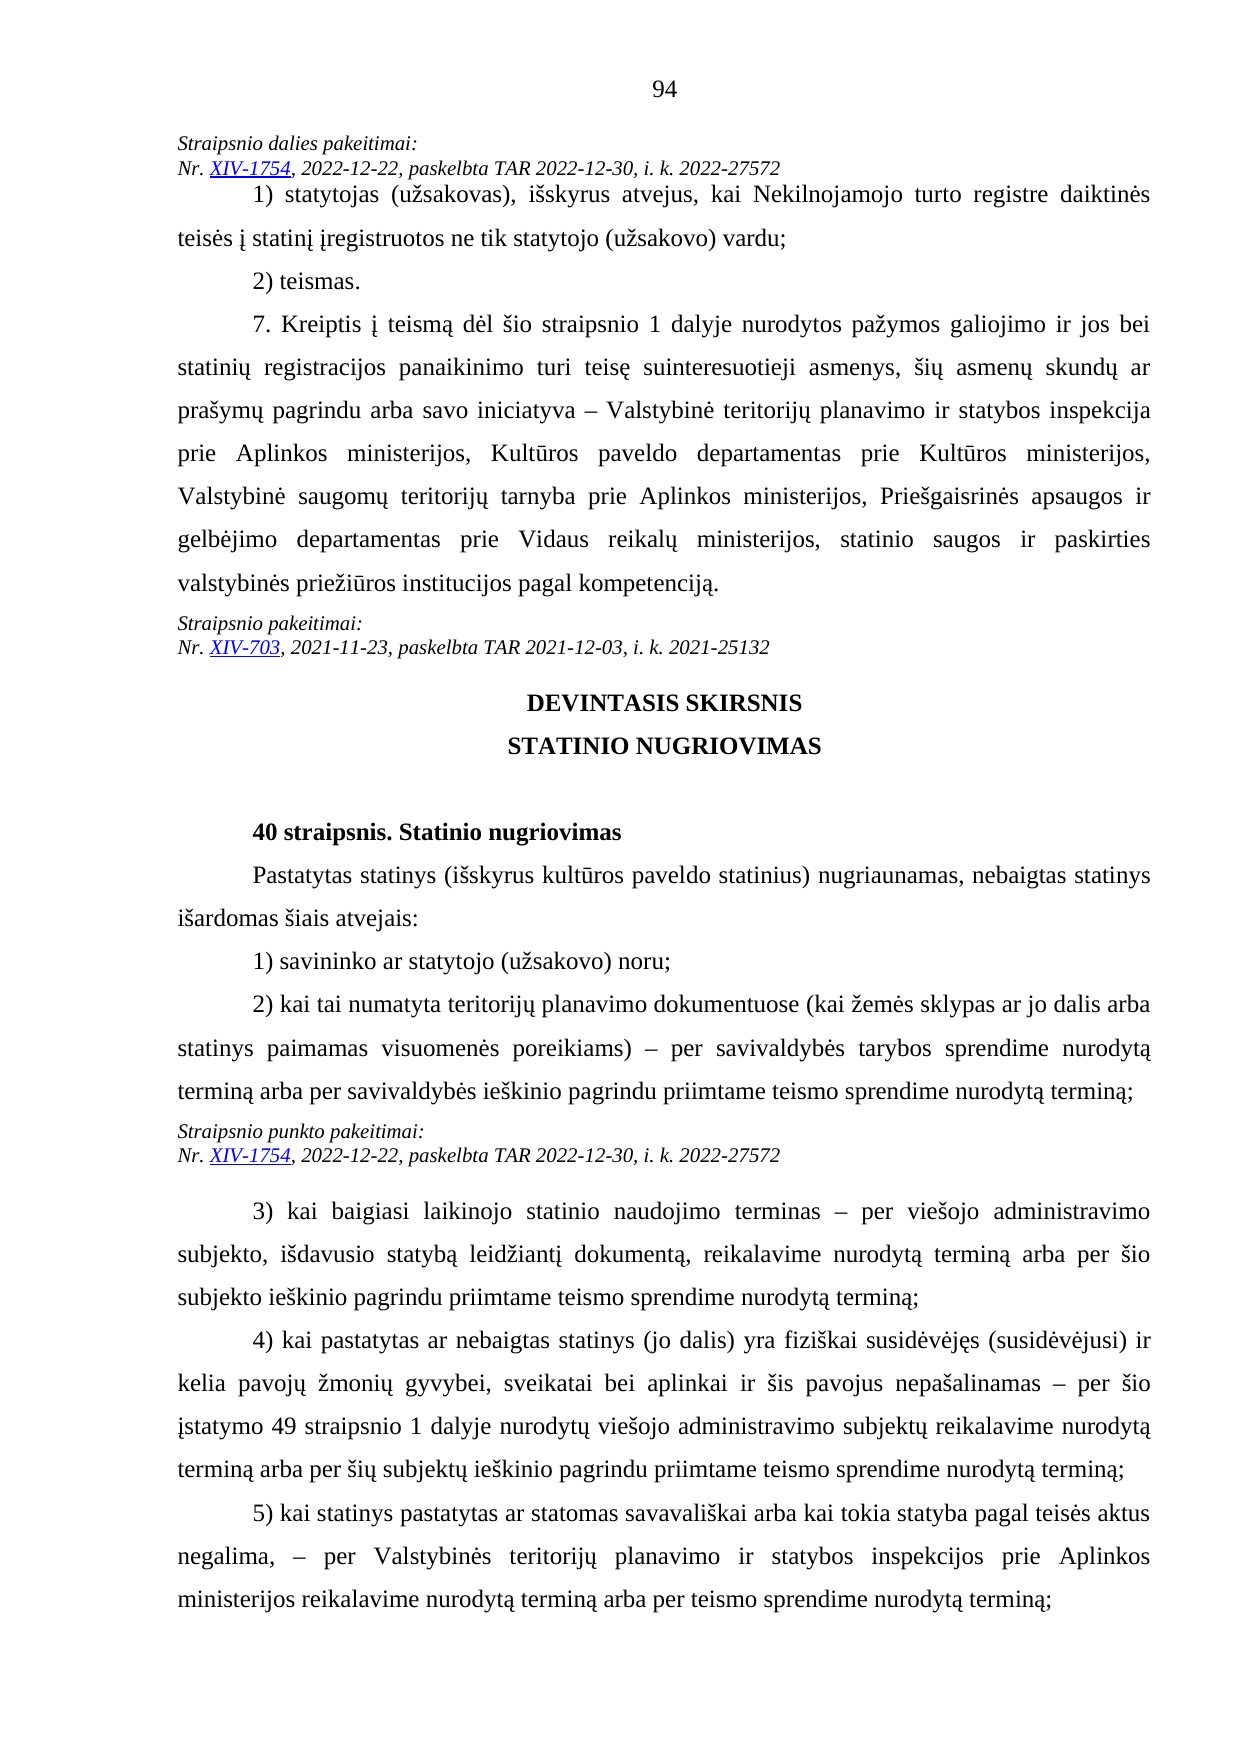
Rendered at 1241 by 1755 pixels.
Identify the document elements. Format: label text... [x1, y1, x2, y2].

text STATINIO NUGRIOVIMAS [177, 731, 1152, 759]
text Straipsnio pakeitimai: [177, 611, 1152, 635]
text 4) kai pastatytas ar nebaigtas statinys (jo dalis) yra fiziškai susidėvėjęs (susidėvėjusi) ir kelia pavojų žmonių gyvybei, sveikatai bei aplinkai ir šis pavojus nepašalinamas – per šio įstatymo 49 straipsnio 1 dalyje nurodytų viešojo administravimo subjektų reikalavime nurodytą terminą arba per šių subjektų ieškinio pagrindu priimtame teismo sprendime nurodytą terminą; [177, 1325, 1152, 1483]
text Nr. XIV-1754, 2022-12-22, paskelbta TAR 2022-12-30, i. k. 2022-27572 [177, 155, 1152, 179]
text Straipsnio punkto pakeitimai: [177, 1119, 1152, 1143]
text 40 straipsnis. Statinio nugriovimas [177, 817, 1152, 846]
text 1) statytojas (užsakovas), išskyrus atvejus, kai Nekilnojamojo turto registre daiktinės teisės į statinį įregistruotos ne tik statytojo (užsakovo) vardu; [177, 179, 1152, 251]
text 7. Kreiptis į teismą dėl šio straipsnio 1 dalyje nurodytos pažymos galiojimo ir jos bei statinių registracijos panaikinimo turi teisę suinteresuotieji asmenys, šių asmenų skundų ar prašymų pagrindu arba savo iniciatyva – Valstybinė teritorijų planavimo ir statybos inspekcija prie Aplinkos ministerijos, Kultūros paveldo departamentas prie Kultūros ministerijos, Valstybinė saugomų teritorijų tarnyba prie Aplinkos ministerijos, Priešgaisrinės apsaugos ir gelbėjimo departamentas prie Vidaus reikalų ministerijos, statinio saugos ir paskirties valstybinės priežiūros institucijos pagal kompetenciją. [177, 309, 1152, 596]
text Nr. XIV-1754, 2022-12-22, paskelbta TAR 2022-12-30, i. k. 2022-27572 [177, 1143, 1152, 1167]
text Pastatytas statinys (išskyrus kultūros paveldo statinius) nugriaunamas, nebaigtas statinys išardomas šiais atvejais: [177, 860, 1152, 932]
text 5) kai statinys pastatytas ar statomas savavališkai arba kai tokia statyba pagal teisės aktus negalima, – per Valstybinės teritorijų planavimo ir statybos inspekcijos prie Aplinkos ministerijos reikalavime nurodytą terminą arba per teismo sprendime nurodytą terminą; [177, 1498, 1152, 1613]
text 2) teismas. [177, 266, 1152, 294]
text 3) kai baigiasi laikinojo statinio naudojimo terminas – per viešojo administravimo subjekto, išdavusio statybą leidžiantį dokumentą, reikalavime nurodytą terminą arba per šio subjekto ieškinio pagrindu priimtame teismo sprendime nurodytą terminą; [177, 1196, 1152, 1311]
text DEVINTASIS SKIRSNIS [177, 688, 1152, 716]
text Nr. XIV-703, 2021-11-23, paskelbta TAR 2021-12-03, i. k. 2021-25132 [177, 635, 1152, 659]
text 1) savininko ar statytojo (užsakovo) noru; [177, 946, 1152, 975]
text 2) kai tai numatyta teritorijų planavimo dokumentuose (kai žemės sklypas ar jo dalis arba statinys paimamas visuomenės poreikiams) – per savivaldybės tarybos sprendime nurodytą terminą arba per savivaldybės ieškinio pagrindu priimtame teismo sprendime nurodytą terminą; [177, 989, 1152, 1104]
text Straipsnio dalies pakeitimai: [177, 131, 1152, 155]
